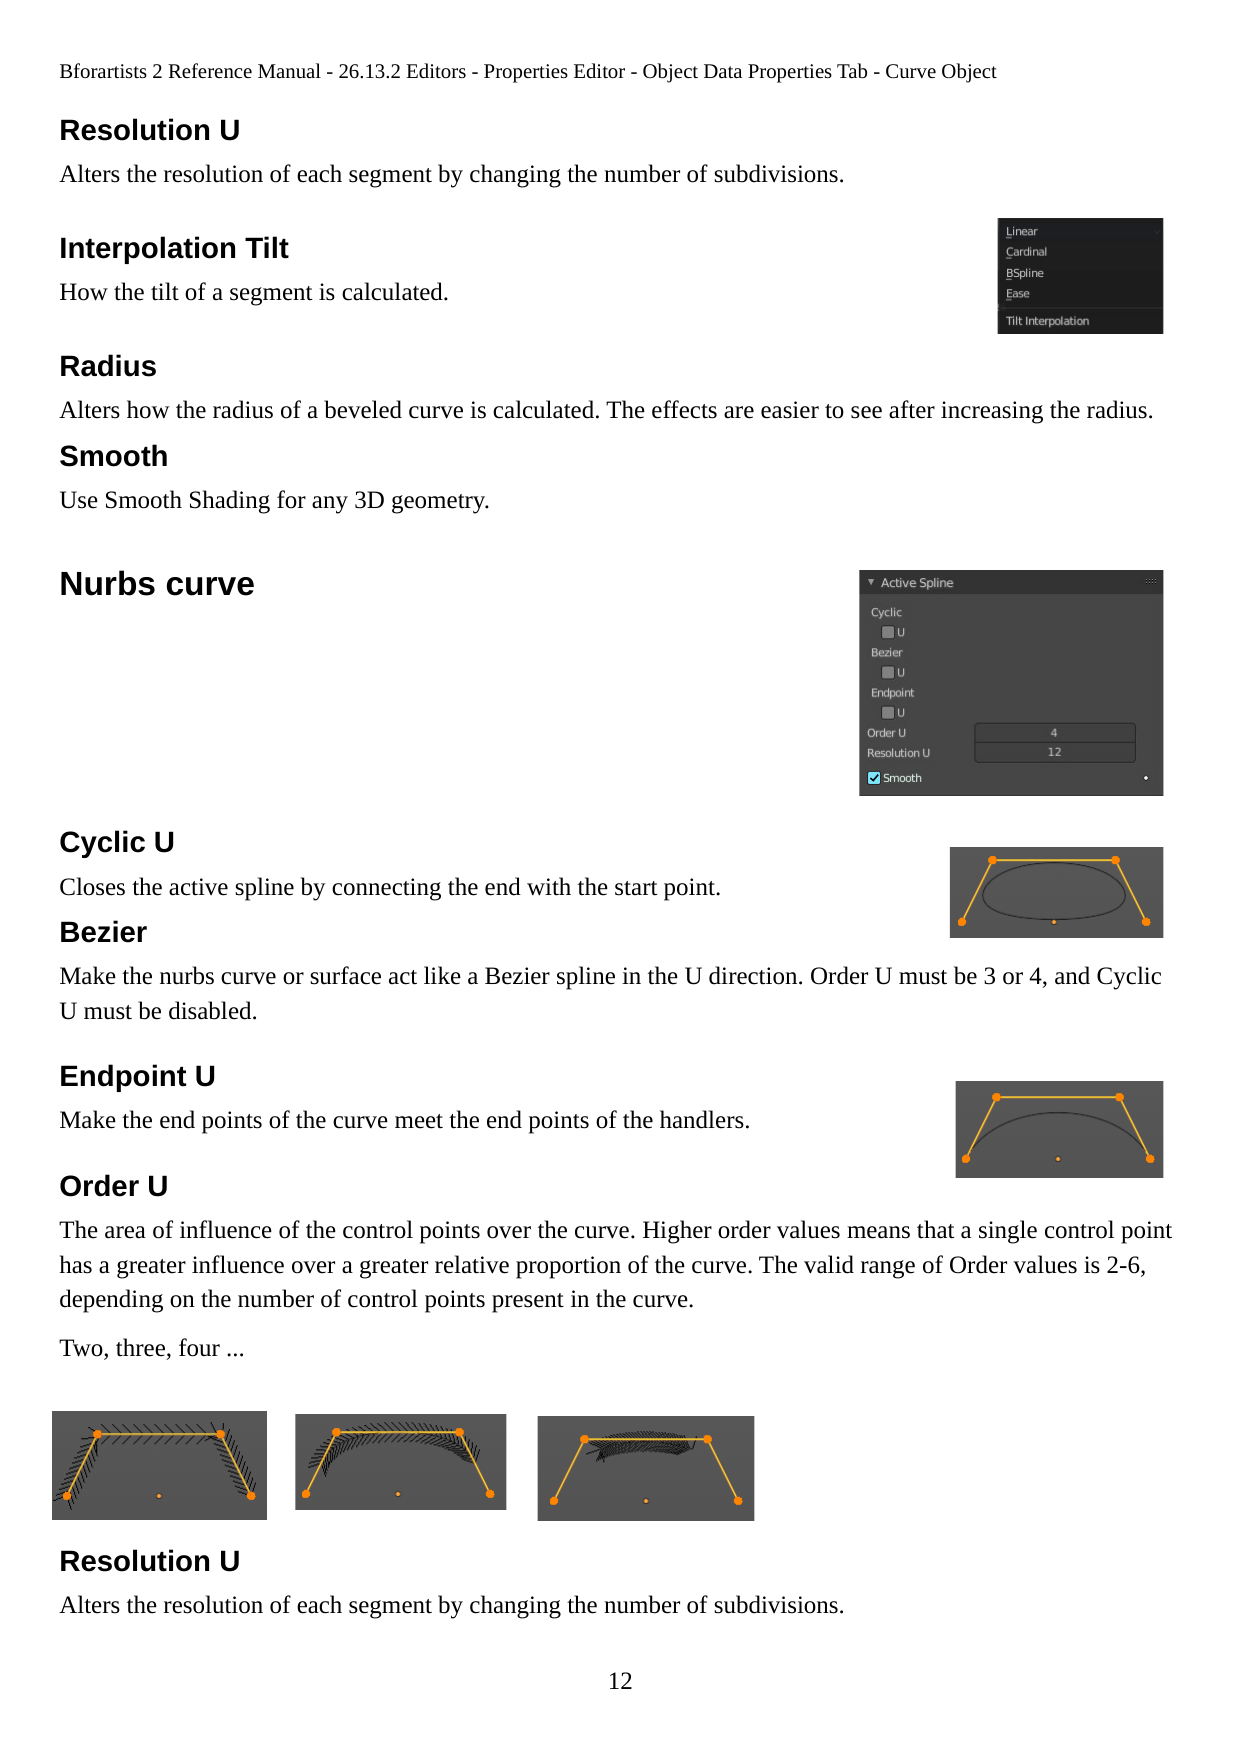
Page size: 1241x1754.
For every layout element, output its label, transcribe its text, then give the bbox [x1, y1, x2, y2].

subtitle Cyclic U [59, 825, 1181, 859]
subtitle Radius [59, 349, 1181, 383]
text How the tilt of a segment is calculated. [59, 277, 997, 306]
text Alters how the radius of a beveled curve is calculated. The effects are easier to see after increasing the radius. [59, 396, 1181, 424]
text Alters the resolution of each segment by changing the number of subdivisions. [59, 159, 1181, 188]
subtitle [1164, 231, 1181, 265]
subtitle Endpoint U [59, 1059, 1181, 1093]
text Alters the resolution of each segment by changing the number of subdivisions. [59, 1591, 1181, 1619]
subtitle Order U [59, 1169, 1181, 1203]
picture [955, 1081, 1164, 1178]
subtitle Smooth [59, 439, 1181, 473]
picture [949, 847, 1164, 938]
subtitle Nurbs curve [59, 563, 1181, 602]
subtitle Interpolation Tilt [59, 231, 997, 265]
text Make the end points of the curve meet the end points of the handlers. [59, 1106, 955, 1134]
subtitle Bezier [59, 915, 1181, 949]
text The area of influence of the control points over the curve. Higher order values means that a single control point has a greater influence over a greater relative proportion of the curve. The valid range of Order values is 2-6, depending on the number of control points present in the curve. [59, 1216, 1181, 1313]
text Closes the active spline by connecting the end with the start point. [59, 872, 949, 900]
picture [295, 1414, 507, 1510]
subtitle Resolution U [59, 113, 1181, 146]
text Make the nurbs curve or surface act like a Bezier spline in the U direction. Order U must be 3 or 4, and Cyclic U must be disabled. [59, 961, 1181, 1024]
picture [859, 570, 1164, 796]
picture [537, 1416, 755, 1521]
text Two, three, four ... [59, 1333, 1181, 1362]
text Use Smooth Shading for any 3D geometry. [59, 485, 1181, 514]
picture [997, 218, 1164, 334]
picture [52, 1411, 267, 1520]
subtitle Resolution U [59, 1544, 1181, 1578]
